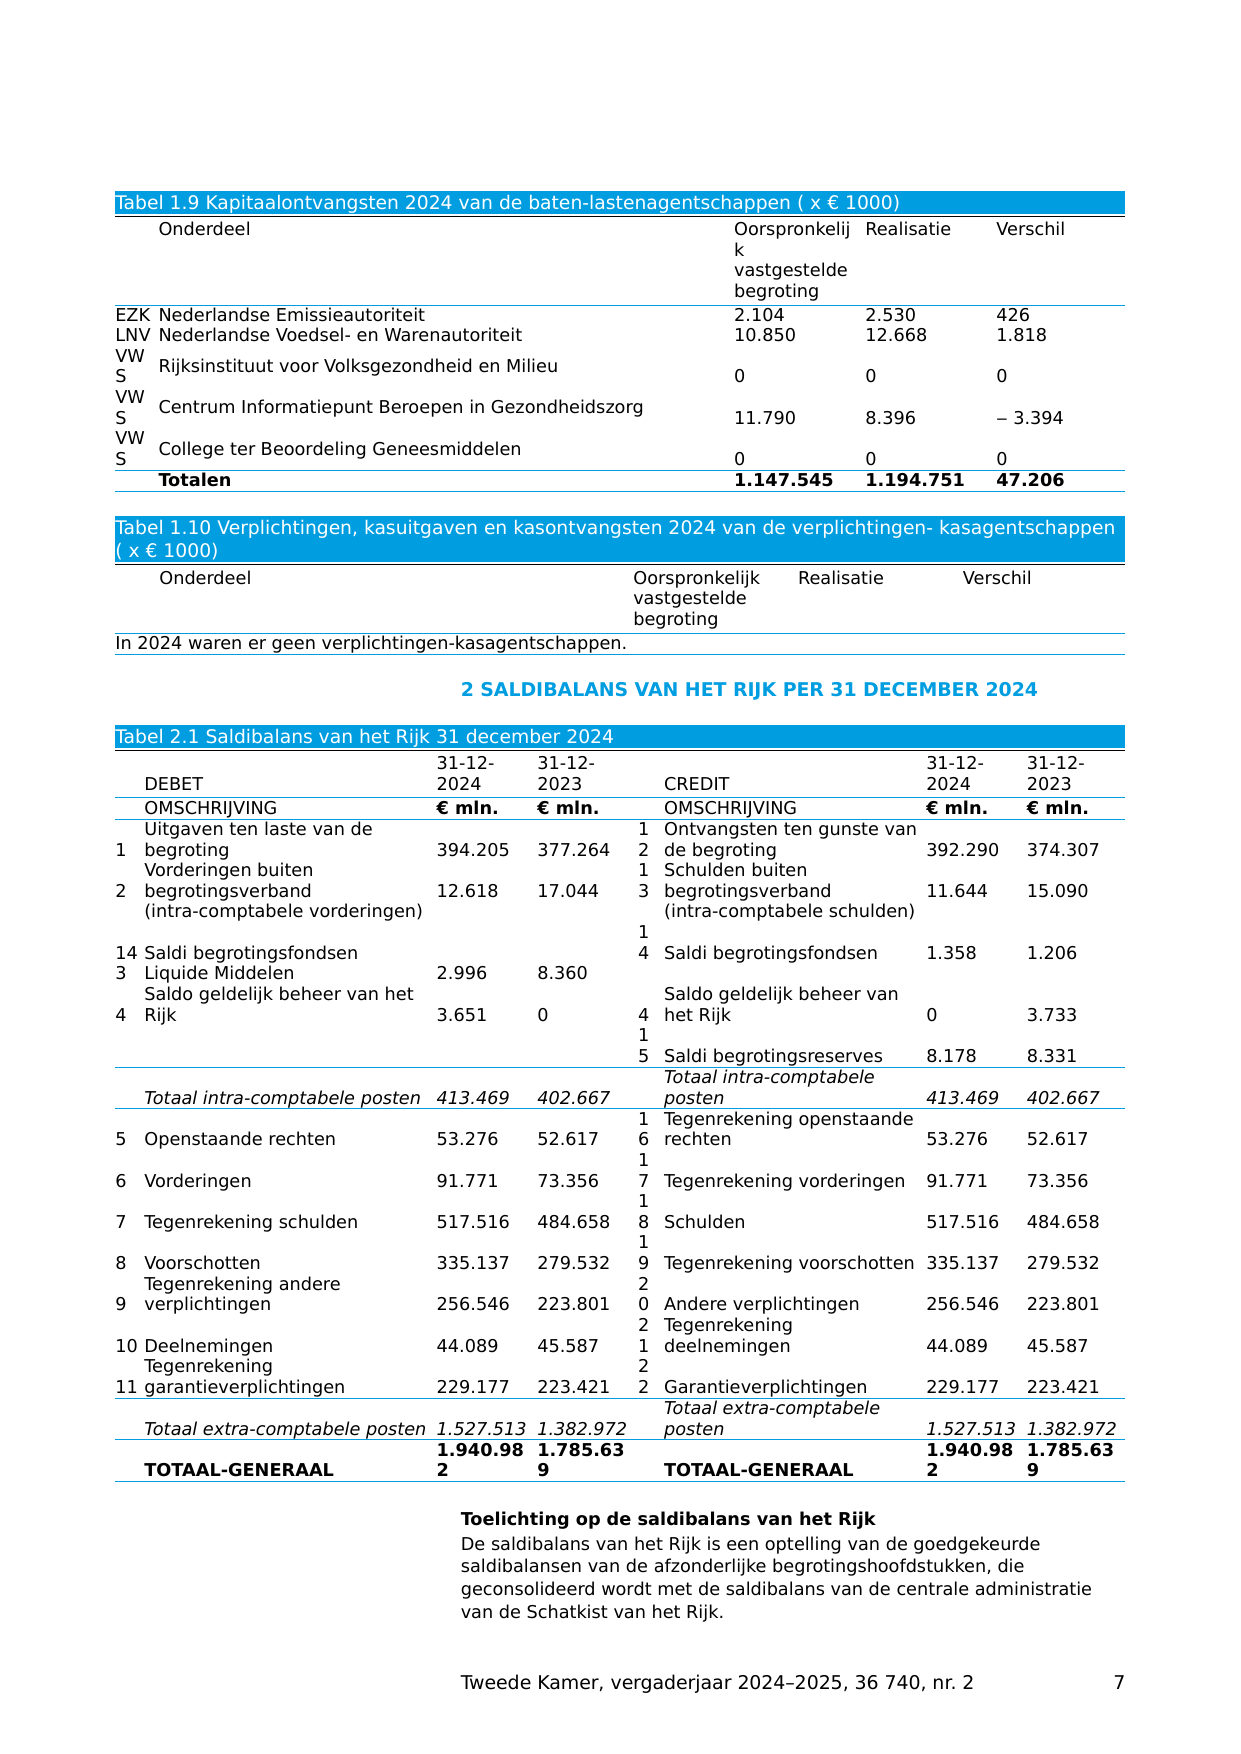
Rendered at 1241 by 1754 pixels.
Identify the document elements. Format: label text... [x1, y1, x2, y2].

table_cell 0 [731, 428, 862, 469]
table_cell Tegenrekening schulden [141, 1191, 433, 1232]
table_cell 13 [635, 860, 661, 901]
table_cell 1.527.513 [434, 1399, 534, 1439]
table_cell 2.996 [434, 963, 534, 984]
table_cell Schulden buiten begrotingsverband [661, 860, 923, 901]
table_cell Tegenrekening openstaande rechten [661, 1109, 923, 1150]
table_cell 11 [115, 1356, 141, 1397]
table_cell Onderdeel [156, 565, 630, 632]
table_cell 15 [635, 1025, 661, 1066]
table_cell 1.206 [1024, 922, 1125, 963]
table_cell 279.532 [1024, 1233, 1125, 1274]
table_cell [141, 1025, 433, 1066]
table_cell 45.587 [534, 1315, 635, 1356]
table_cell Rijksinstituut voor Volksgezondheid en Milieu [155, 346, 731, 387]
table_cell [635, 751, 661, 797]
table_cell 484.658 [534, 1191, 635, 1232]
table_cell 229.177 [923, 1356, 1024, 1397]
table_cell Realisatie [862, 217, 993, 304]
table_cell 91.771 [434, 1150, 534, 1191]
table_cell 22 [635, 1356, 661, 1397]
table_cell 8.396 [862, 387, 993, 428]
table_cell [635, 1068, 661, 1108]
table_cell 374.307 [1024, 820, 1125, 860]
table_cell 8.178 [923, 1025, 1024, 1066]
table_cell Liquide Middelen [141, 963, 433, 984]
table_cell 44.089 [434, 1315, 534, 1356]
table_cell 256.546 [434, 1274, 534, 1315]
table_cell 413.469 [923, 1068, 1024, 1108]
table_cell 3.733 [1024, 984, 1125, 1025]
table_cell 8.331 [1024, 1025, 1125, 1066]
table_cell [115, 798, 141, 818]
table_cell 3.651 [434, 984, 534, 1025]
table_cell OMSCHRIJVING [661, 798, 923, 818]
table_cell € mln. [534, 798, 635, 818]
table_cell 223.801 [1024, 1274, 1125, 1315]
table_cell 2.104 [731, 306, 862, 325]
table_cell 31-12-2023 [1024, 751, 1125, 797]
table_cell 1.940.982 [923, 1440, 1024, 1481]
table_cell Saldi begrotingsreserves [661, 1025, 923, 1066]
table_cell Tegenrekening deelnemingen [661, 1315, 923, 1356]
table_cell 223.421 [1024, 1356, 1125, 1397]
title 2 Saldibalans van het Rijk per 31 december 2024 [461, 679, 1125, 701]
table_cell [923, 901, 1024, 922]
table_cell [115, 1399, 141, 1439]
table_cell 413.469 [434, 1068, 534, 1108]
table_cell 223.421 [534, 1356, 635, 1397]
table_cell Vorderingen buiten begrotingsverband [141, 860, 433, 901]
table_cell In 2024 waren er geen verplichtingen-kasagentschappen. [115, 634, 1125, 653]
table_cell 11.644 [923, 860, 1024, 901]
table_cell Oorspronkelijk vastgestelde begroting [731, 217, 862, 304]
table_cell [534, 1025, 635, 1066]
table_cell Nederlandse Emissieautoriteit [155, 306, 731, 325]
table_cell 517.516 [434, 1191, 534, 1232]
table_cell 20 [635, 1274, 661, 1315]
table_cell [434, 922, 534, 963]
table_cell Centrum Informatiepunt Beroepen in Gezondheidszorg [155, 387, 731, 428]
table_cell Schulden [661, 1191, 923, 1232]
table_cell 426 [993, 306, 1125, 325]
table_cell 12 [635, 820, 661, 860]
table_cell [115, 217, 155, 304]
table_cell 73.356 [534, 1150, 635, 1191]
table_cell € mln. [434, 798, 534, 818]
table_cell 4 [115, 984, 141, 1025]
table_cell Deelnemingen [141, 1315, 433, 1356]
table_cell 19 [635, 1233, 661, 1274]
table_cell 73.356 [1024, 1150, 1125, 1191]
table_cell 31-12-2023 [534, 751, 635, 797]
table_cell Garantieverplichtingen [661, 1356, 923, 1397]
table_cell [923, 963, 1024, 984]
table_cell DEBET [141, 751, 433, 797]
table_cell 0 [993, 346, 1125, 387]
table_cell VWS [115, 346, 155, 387]
table_cell 2 [115, 860, 141, 901]
table_cell TOTAAL-GENERAAL [661, 1440, 923, 1481]
table_cell Tegenrekening vorderingen [661, 1150, 923, 1191]
table_cell 3 [115, 963, 141, 984]
table_cell 53.276 [434, 1109, 534, 1150]
table_cell Tegenrekening andere verplichtingen [141, 1274, 433, 1315]
table_cell [635, 1440, 661, 1481]
table_cell [115, 1025, 141, 1066]
table_cell Andere verplichtingen [661, 1274, 923, 1315]
table_cell 2.530 [862, 306, 993, 325]
table_cell 53.276 [923, 1109, 1024, 1150]
table_cell 394.205 [434, 820, 534, 860]
table_cell VWS [115, 387, 155, 428]
table_cell [434, 1025, 534, 1066]
table_cell [115, 1440, 141, 1481]
table_cell € mln. [923, 798, 1024, 818]
table_cell (intra-comptabele schulden) [661, 901, 923, 922]
table_cell 1.382.972 [534, 1399, 635, 1439]
table_cell [635, 798, 661, 818]
table_cell Voorschotten [141, 1233, 433, 1274]
table_cell 12.618 [434, 860, 534, 901]
table_cell 14 [115, 922, 141, 963]
table_cell 377.264 [534, 820, 635, 860]
table_cell 21 [635, 1315, 661, 1356]
table_cell Totalen [155, 471, 731, 491]
table_cell 1.818 [993, 325, 1125, 346]
table_cell OMSCHRIJVING [141, 798, 433, 818]
table_cell Saldi begrotingsfondsen [141, 922, 433, 963]
table_cell 45.587 [1024, 1315, 1125, 1356]
table_cell 44.089 [923, 1315, 1024, 1356]
table_cell Totaal extra-comptabele posten [661, 1399, 923, 1439]
table_cell [534, 922, 635, 963]
table_cell 10.850 [731, 325, 862, 346]
table_cell 10 [115, 1315, 141, 1356]
table_cell 0 [923, 984, 1024, 1025]
table_cell 12.668 [862, 325, 993, 346]
table_cell [115, 751, 141, 797]
table_cell [115, 565, 156, 632]
table_cell [635, 1399, 661, 1439]
table_cell (intra-comptabele vorderingen) [141, 901, 433, 922]
table_cell 8 [115, 1233, 141, 1274]
table_cell Onderdeel [155, 217, 731, 304]
table_cell 256.546 [923, 1274, 1024, 1315]
table_cell CREDIT [661, 751, 923, 797]
table_cell [434, 901, 534, 922]
table_cell € mln. [1024, 798, 1125, 818]
table_cell Saldo geldelijk beheer van het Rijk [141, 984, 433, 1025]
table_cell [534, 901, 635, 922]
table_cell 279.532 [534, 1233, 635, 1274]
table_cell 335.137 [923, 1233, 1024, 1274]
table_cell 11.790 [731, 387, 862, 428]
text Toelichting op de saldibalans van het Rijk [461, 1507, 1125, 1529]
table_cell 1.940.982 [434, 1440, 534, 1481]
table_cell 1.382.972 [1024, 1399, 1125, 1439]
table_cell [661, 963, 923, 984]
table_cell [1024, 901, 1125, 922]
table_cell 1.527.513 [923, 1399, 1024, 1439]
table_cell Nederlandse Voedsel- en Warenautoriteit [155, 325, 731, 346]
table_cell Oorspronkelijk vastgestelde begroting [630, 565, 795, 632]
table_cell 17 [635, 1150, 661, 1191]
table_cell 229.177 [434, 1356, 534, 1397]
table_cell Verschil [960, 565, 1125, 632]
table_cell Tegenrekening garantieverplichtingen [141, 1356, 433, 1397]
table_cell 18 [635, 1191, 661, 1232]
table_cell 0 [993, 428, 1125, 469]
table_cell 1.358 [923, 922, 1024, 963]
table_cell 14 [635, 922, 661, 963]
table_cell 6 [115, 1150, 141, 1191]
table_cell 16 [635, 1109, 661, 1150]
table_cell 5 [115, 1109, 141, 1150]
table_cell 47.206 [993, 471, 1125, 491]
table_cell [115, 901, 141, 922]
table_cell 223.801 [534, 1274, 635, 1315]
table_cell Totaal intra-comptabele posten [141, 1068, 433, 1108]
table_cell 0 [862, 346, 993, 387]
table_cell [635, 901, 661, 922]
table_cell Openstaande rechten [141, 1109, 433, 1150]
table_cell Totaal extra-comptabele posten [141, 1399, 433, 1439]
table_cell 52.617 [1024, 1109, 1125, 1150]
table_cell 15.090 [1024, 860, 1125, 901]
table_cell [115, 1068, 141, 1108]
table_cell Uitgaven ten laste van de begroting [141, 820, 433, 860]
table_cell 52.617 [534, 1109, 635, 1150]
table_cell 1.147.545 [731, 471, 862, 491]
table_cell Saldi begrotingsfondsen [661, 922, 923, 963]
table_cell 0 [862, 428, 993, 469]
table_cell Ontvangsten ten gunste van de begroting [661, 820, 923, 860]
table_cell Realisatie [795, 565, 960, 632]
table_cell 91.771 [923, 1150, 1024, 1191]
table_cell 402.667 [534, 1068, 635, 1108]
table_cell Verschil [993, 217, 1125, 304]
table_cell 1.194.751 [862, 471, 993, 491]
table_cell 9 [115, 1274, 141, 1315]
table_cell 0 [534, 984, 635, 1025]
table_cell EZK [115, 306, 155, 325]
table_cell 0 [731, 346, 862, 387]
table_cell [1024, 963, 1125, 984]
table_cell TOTAAL-GENERAAL [141, 1440, 433, 1481]
table_cell Totaal intra-comptabele posten [661, 1068, 923, 1108]
table_cell 392.290 [923, 820, 1024, 860]
table_cell 335.137 [434, 1233, 534, 1274]
text De saldibalans van het Rijk is een optelling van de goedgekeurde saldibalansen van de afzonderlijke begrotingshoofdstukken, die geconsolideerd wordt met de saldibalans van de centrale administratie van de Schatkist van het Rijk. [461, 1532, 1125, 1623]
table_cell 402.667 [1024, 1068, 1125, 1108]
table_cell 17.044 [534, 860, 635, 901]
table_cell ‒ 3.394 [993, 387, 1125, 428]
table_cell 1.785.639 [1024, 1440, 1125, 1481]
table_cell Saldo geldelijk beheer van het Rijk [661, 984, 923, 1025]
table_cell 8.360 [534, 963, 635, 984]
table_cell Tegenrekening voorschotten [661, 1233, 923, 1274]
table_cell 31-12-2024 [923, 751, 1024, 797]
table_cell 31-12-2024 [434, 751, 534, 797]
table_cell 484.658 [1024, 1191, 1125, 1232]
table_cell 1 [115, 820, 141, 860]
table_cell [635, 963, 661, 984]
table_cell College ter Beoordeling Geneesmiddelen [155, 428, 731, 469]
table_cell 1.785.639 [534, 1440, 635, 1481]
table_cell LNV [115, 325, 155, 346]
table_cell [115, 471, 155, 491]
table_cell 517.516 [923, 1191, 1024, 1232]
table_cell VWS [115, 428, 155, 469]
table_cell Vorderingen [141, 1150, 433, 1191]
table_cell 7 [115, 1191, 141, 1232]
table_cell 4 [635, 984, 661, 1025]
